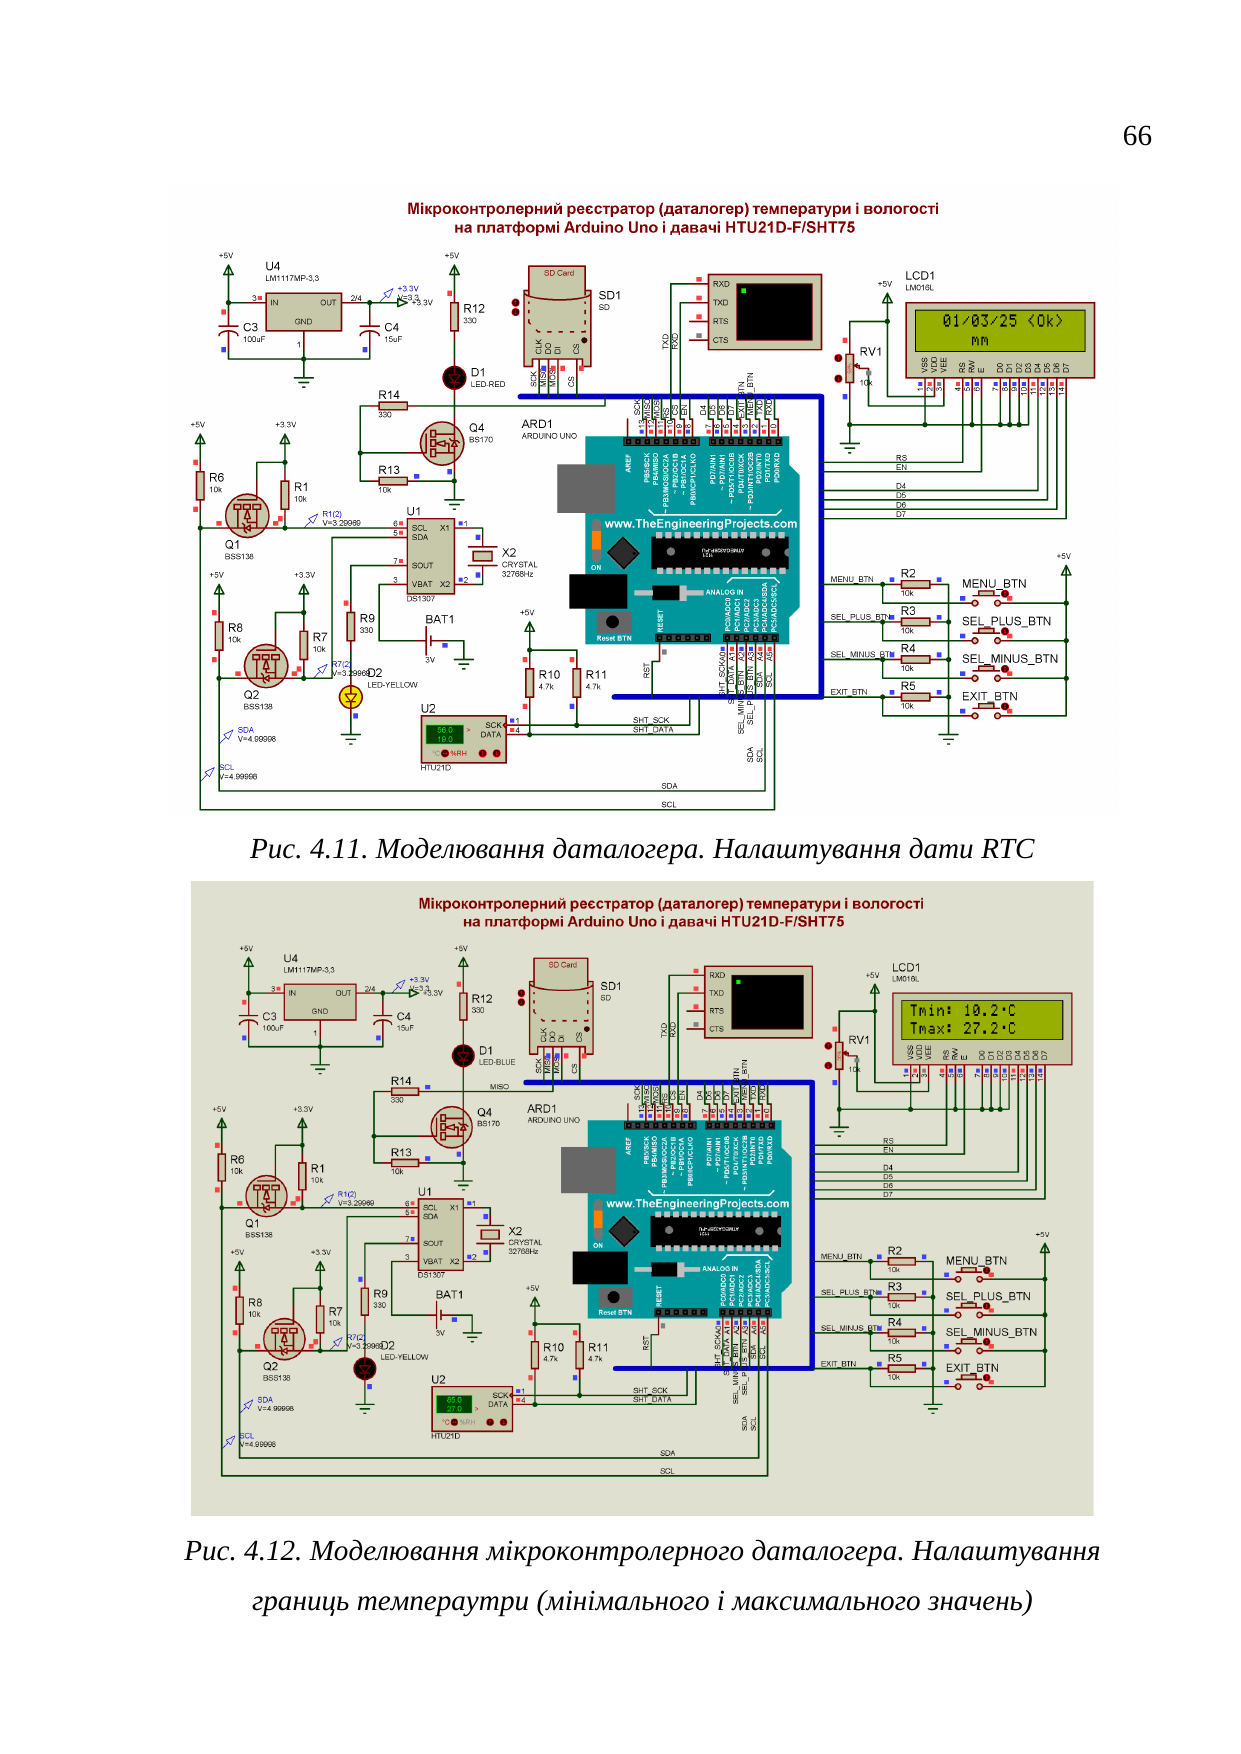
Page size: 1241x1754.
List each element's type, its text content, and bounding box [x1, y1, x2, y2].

text Рис. 4.12. Моделювання мікроконтролерного даталогера. Налаштування границь темпераутри (мінімального і максимального значень) [133, 1533, 1152, 1616]
picture [190, 881, 1094, 1516]
picture [167, 185, 1118, 817]
text Рис. 4.11. Моделювання даталогера. Налаштування дати RTC [133, 831, 1152, 865]
